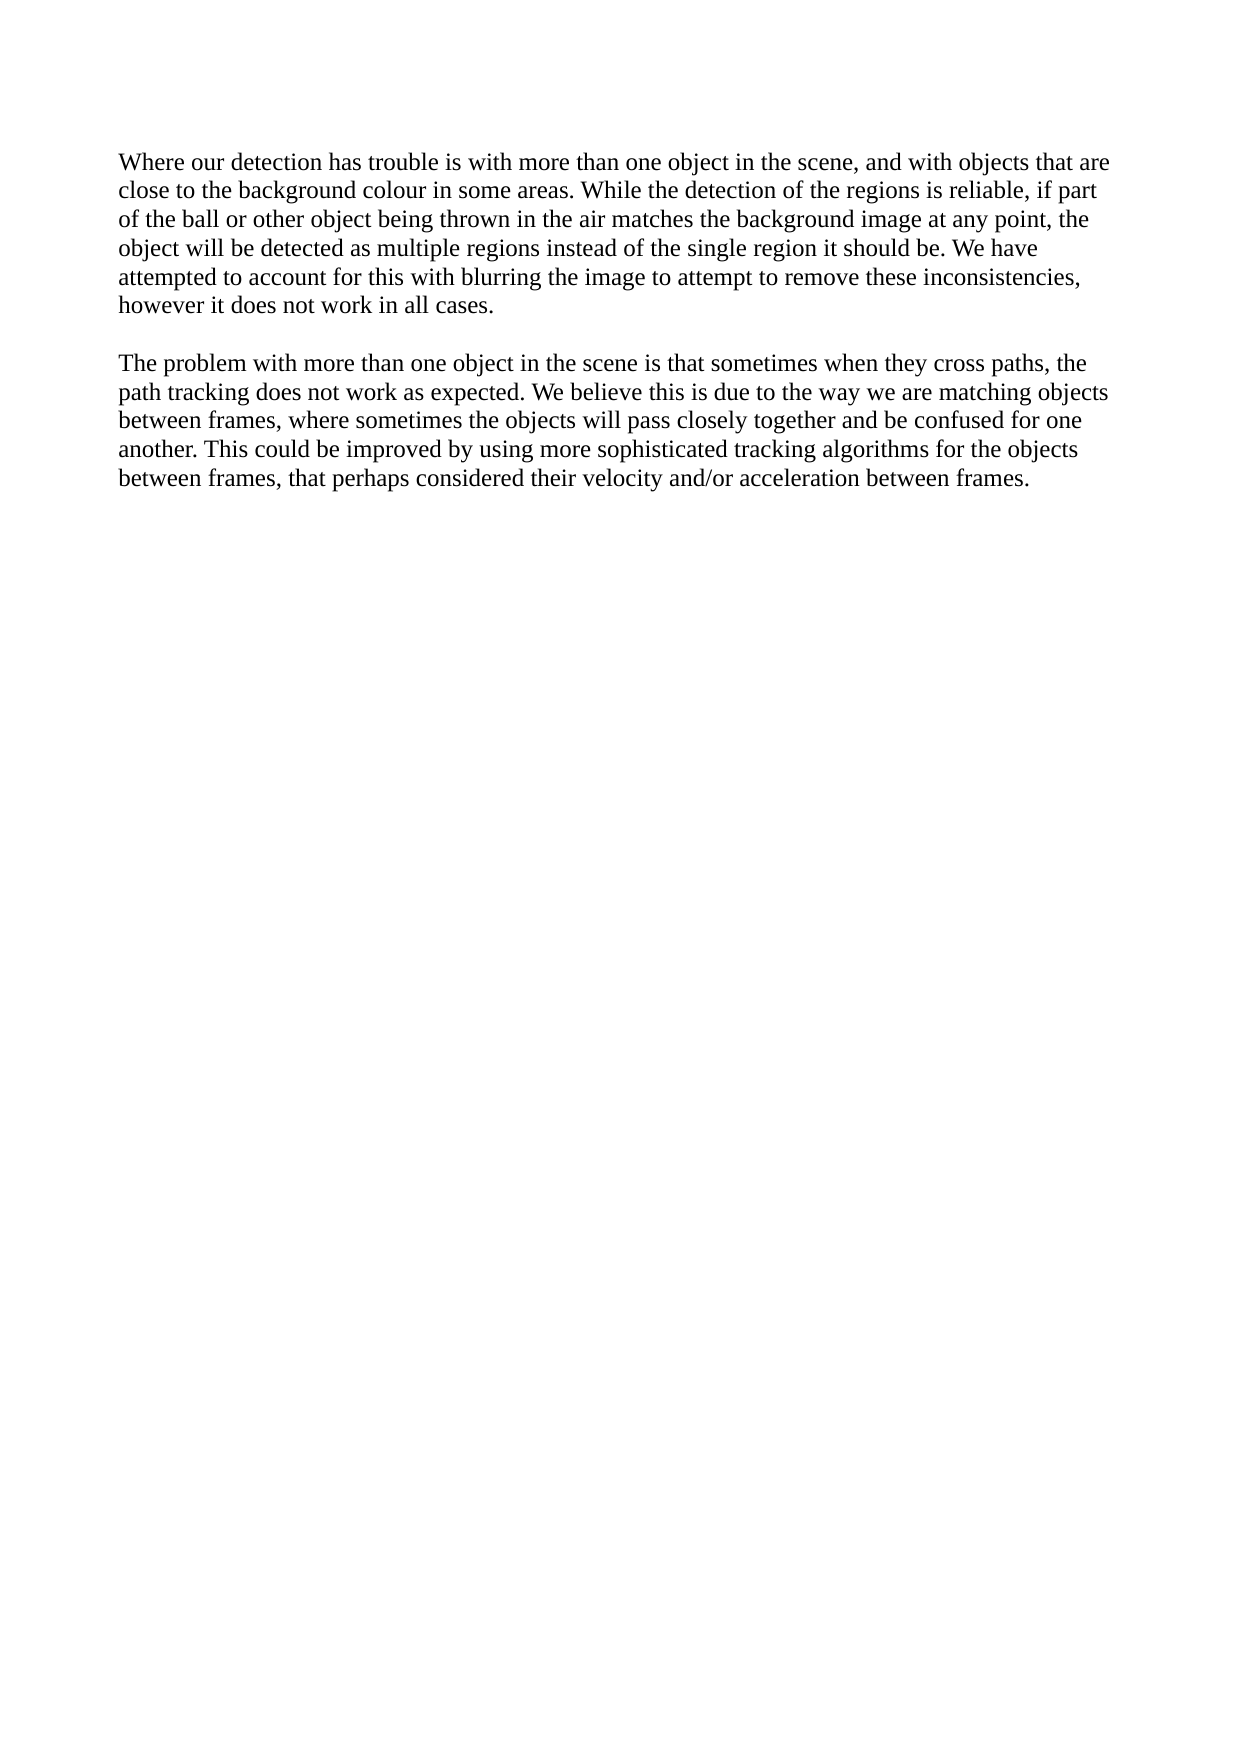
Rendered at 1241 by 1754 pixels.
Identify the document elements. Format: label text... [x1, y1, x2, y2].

text The problem with more than one object in the scene is that sometimes when they cross paths, the path tracking does not work as expected. We believe this is due to the way we are matching objects between frames, where sometimes the objects will pass closely together and be confused for one another. This could be improved by using more sophisticated tracking algorithms for the objects between frames, that perhaps considered their velocity and/or acceleration between frames. [118, 348, 1122, 492]
text Where our detection has trouble is with more than one object in the scene, and with objects that are close to the background colour in some areas. While the detection of the regions is reliable, if part of the ball or other object being thrown in the air matches the background image at any point, the object will be detected as multiple regions instead of the single region it should be. We have attempted to account for this with blurring the image to attempt to remove these inconsistencies, however it does not work in all cases. [118, 147, 1122, 319]
